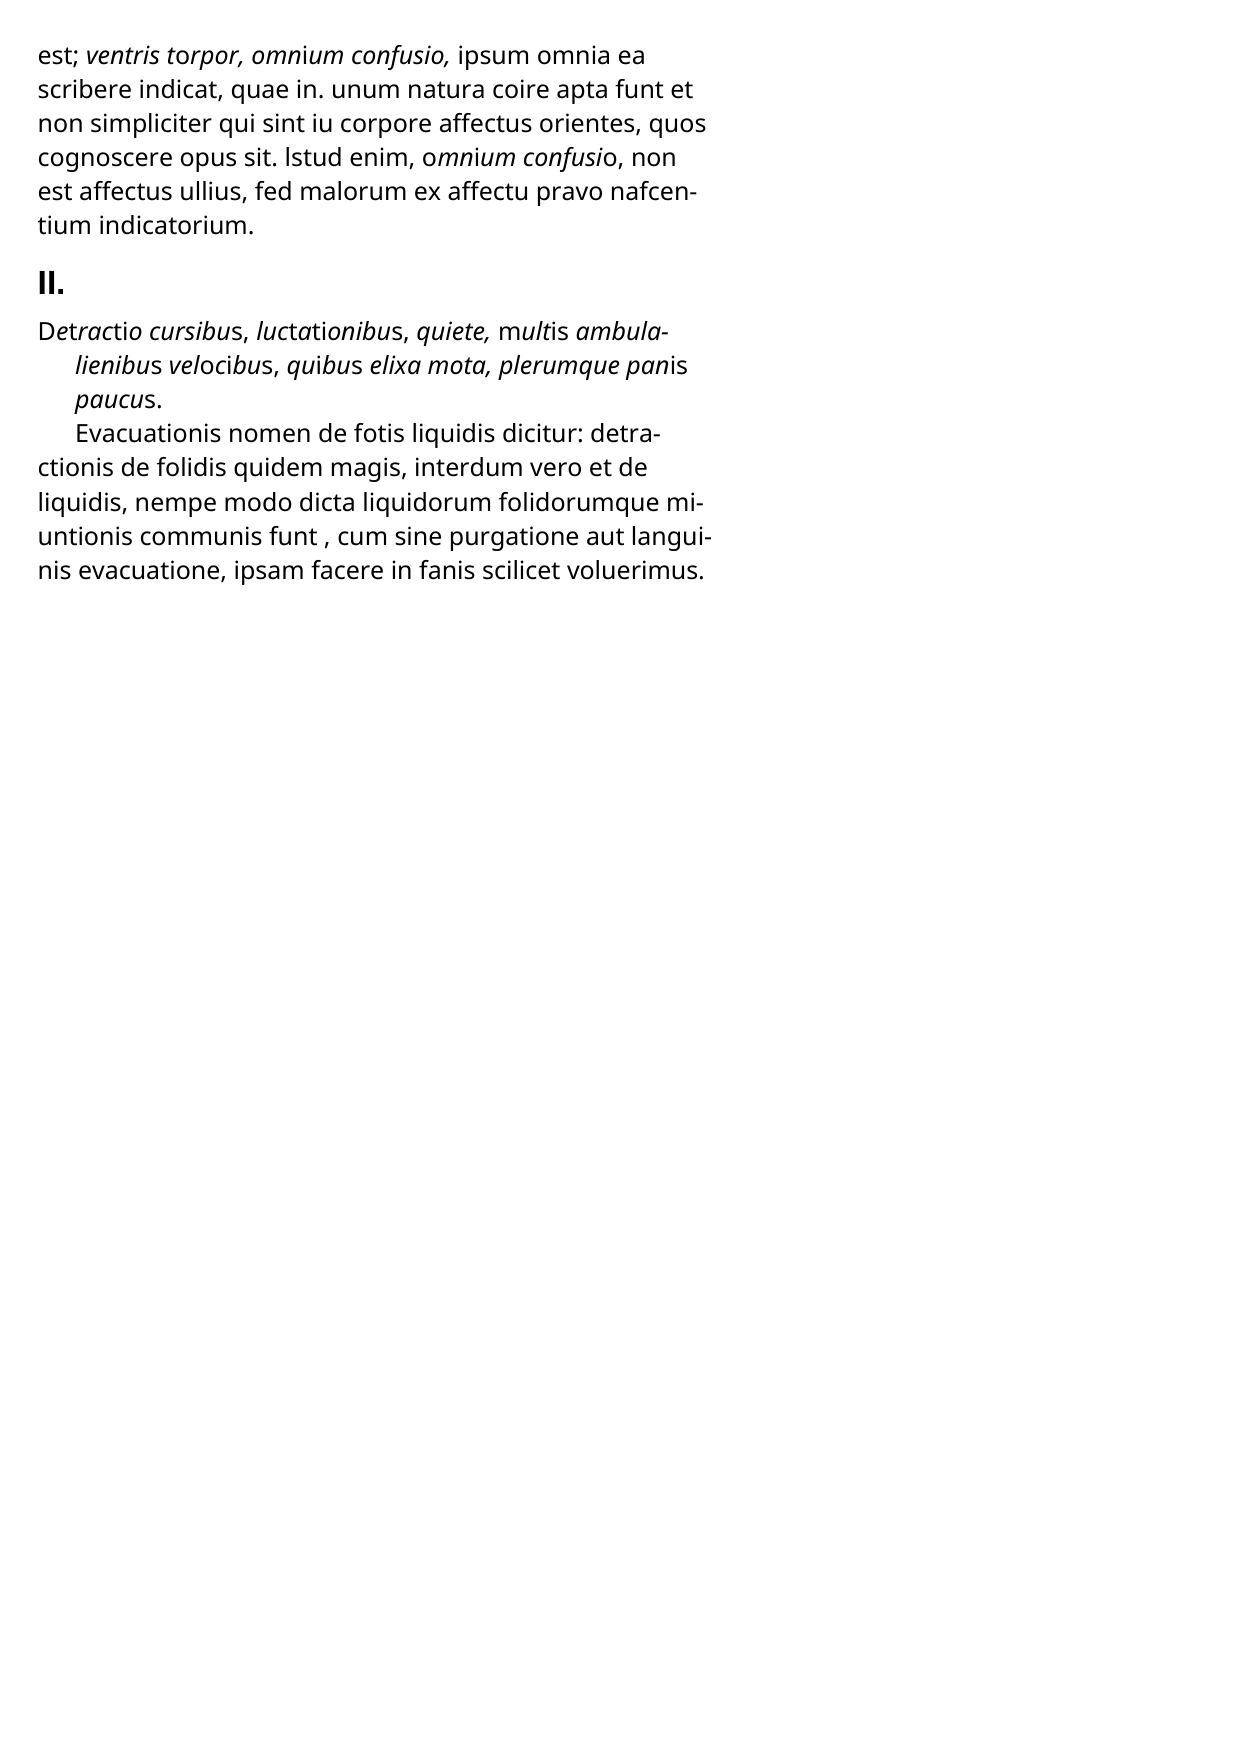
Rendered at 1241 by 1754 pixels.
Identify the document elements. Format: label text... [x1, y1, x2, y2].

text Detractio cursibus, luctationibus, quiete, multis ambula- lienibus velocibus, quibus elixa mota, plerumque panis paucus. [37, 314, 1203, 416]
text est; ventris torpor, omnium confusio, ipsum omnia ea scribere indicat, quae in. unum natura coire apta funt et non simpliciter qui sint iu corpore affectus orientes, quos cognoscere opus sit. lstud enim, omnium confusio, non est affectus ullius, fed malorum ex affectu pravo nafcen- tium indicatorium. [37, 37, 1203, 242]
subtitle II. [37, 263, 1203, 301]
text Evacuationis nomen de fotis liquidis dicitur: detra- ctionis de folidis quidem magis, interdum vero et de liquidis, nempe modo dicta liquidorum folidorumque mi- untionis communis funt , cum sine purgatione aut langui- nis evacuatione, ipsam facere in fanis scilicet voluerimus. [37, 416, 1203, 586]
